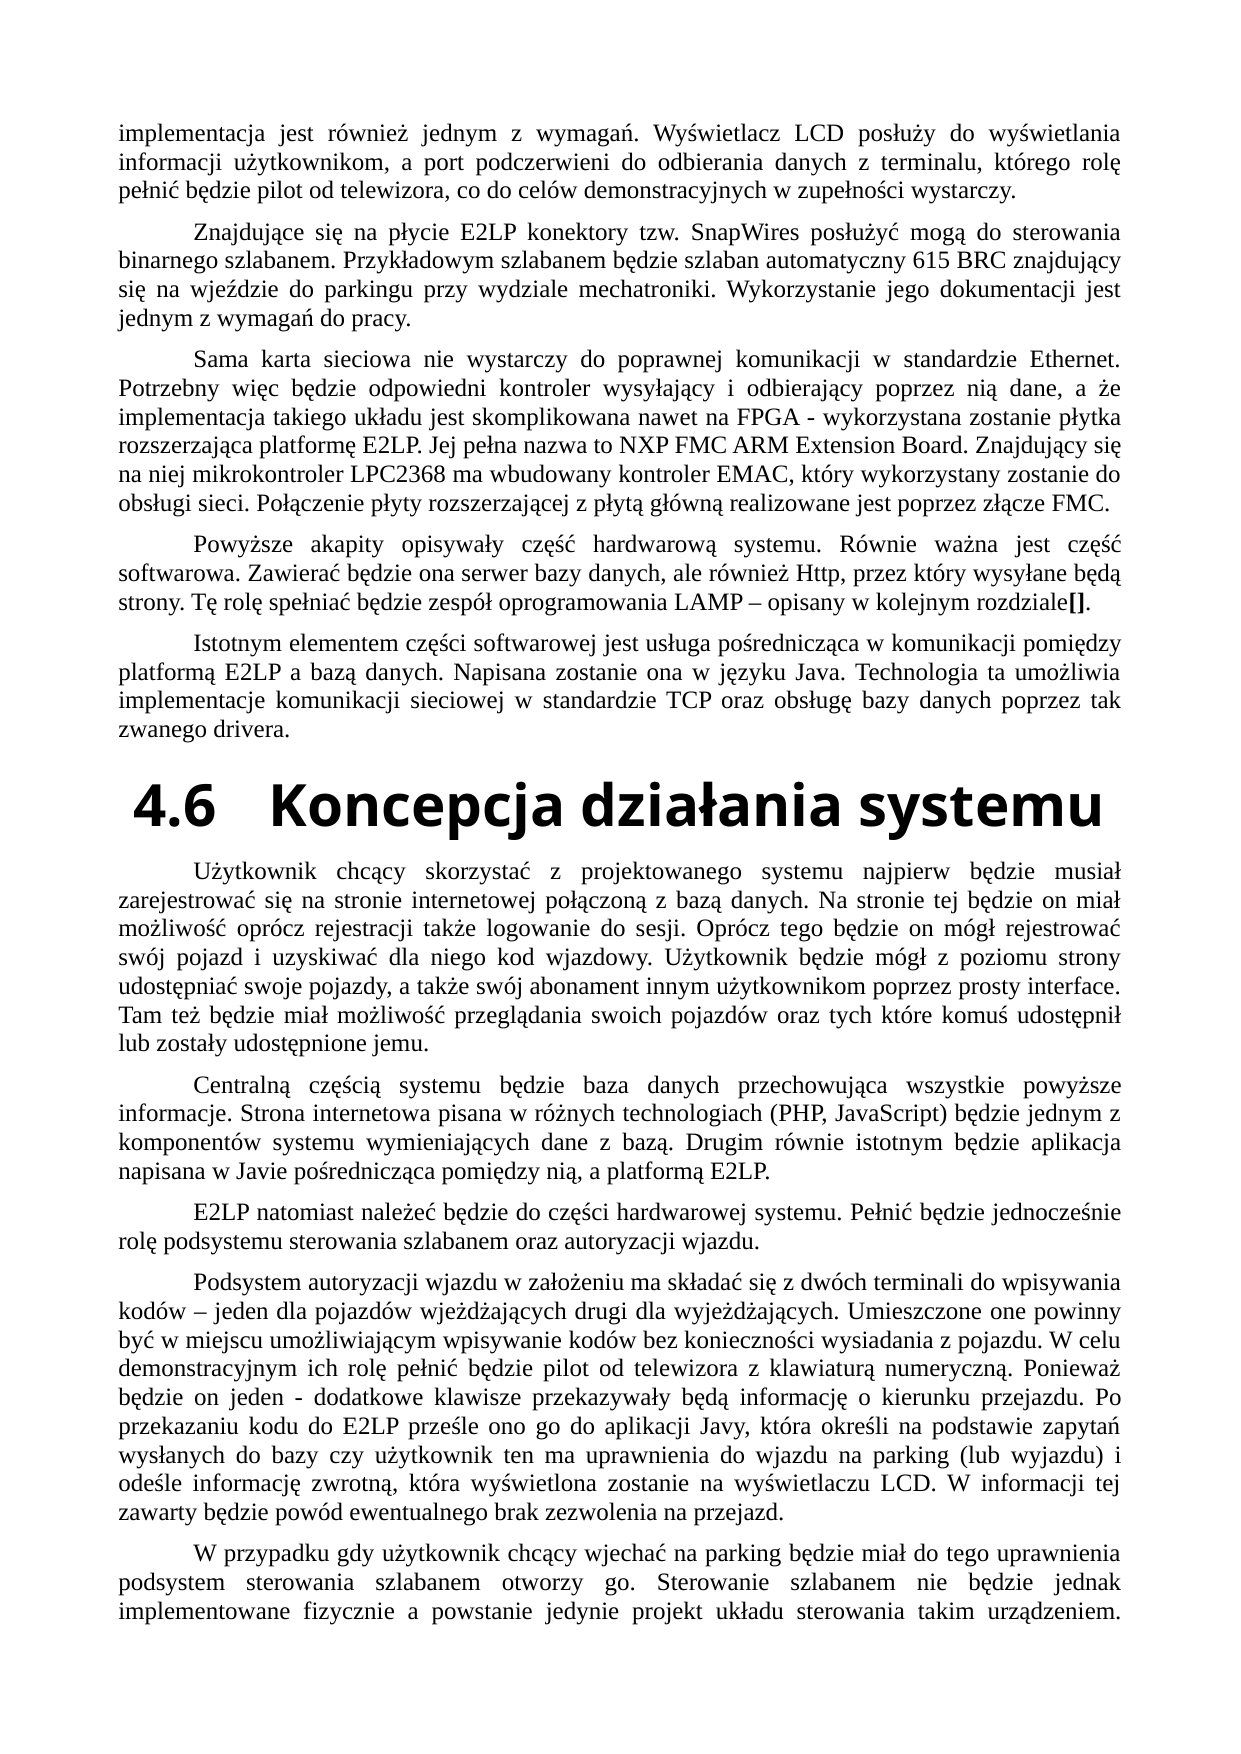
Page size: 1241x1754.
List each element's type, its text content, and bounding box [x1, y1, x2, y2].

text Powyższe akapity opisywały część hardwarową systemu. Równie ważna jest część softwarowa. Zawierać będzie ona serwer bazy danych, ale również Http, przez który wysyłane będą strony. Tę rolę spełniać będzie zespół oprogramowania LAMP – opisany w kolejnym rozdziale[]. [118, 529, 1122, 616]
text Znajdujące się na płycie E2LP konektory tzw. SnapWires posłużyć mogą do sterowania binarnego szlabanem. Przykładowym szlabanem będzie szlaban automatyczny 615 BRC znajdujący się na wjeździe do parkingu przy wydziale mechatroniki. Wykorzystanie jego dokumentacji jest jednym z wymagań do pracy. [118, 217, 1122, 332]
text W przypadku gdy użytkownik chcący wjechać na parking będzie miał do tego uprawnienia podsystem sterowania szlabanem otworzy go. Sterowanie szlabanem nie będzie jednak implementowane fizycznie a powstanie jedynie projekt układu sterowania takim urządzeniem. [118, 1538, 1122, 1625]
text Sama karta sieciowa nie wystarczy do poprawnej komunikacji w standardzie Ethernet. Potrzebny więc będzie odpowiedni kontroler wysyłający i odbierający poprzez nią dane, a że implementacja takiego układu jest skomplikowana nawet na FPGA - wykorzystana zostanie płytka rozszerzająca platformę E2LP. Jej pełna nazwa to NXP FMC ARM Extension Board. Znajdujący się na niej mikrokontroler LPC2368 ma wbudowany kontroler EMAC, który wykorzystany zostanie do obsługi sieci. Połączenie płyty rozszerzającej z płytą główną realizowane jest poprzez złącze FMC. [118, 344, 1122, 517]
text Istotnym elementem części softwarowej jest usługa pośrednicząca w komunikacji pomiędzy platformą E2LP a bazą danych. Napisana zostanie ona w języku Java. Technologia ta umożliwia implementacje komunikacji sieciowej w standardzie TCP oraz obsługę bazy danych poprzez tak zwanego drivera. [118, 628, 1122, 743]
text E2LP natomiast należeć będzie do części hardwarowej systemu. Pełnić będzie jednocześnie rolę podsystemu sterowania szlabanem oraz autoryzacji wjazdu. [118, 1197, 1122, 1255]
text Podsystem autoryzacji wjazdu w założeniu ma składać się z dwóch terminali do wpisywania kodów – jeden dla pojazdów wjeżdżających drugi dla wyjeżdżających. Umieszczone one powinny być w miejscu umożliwiającym wpisywanie kodów bez konieczności wysiadania z pojazdu. W celu demonstracyjnym ich rolę pełnić będzie pilot od telewizora z klawiaturą numeryczną. Ponieważ będzie on jeden - dodatkowe klawisze przekazywały będą informację o kierunku przejazdu. Po przekazaniu kodu do E2LP prześle ono go do aplikacji Javy, która określi na podstawie zapytań wysłanych do bazy czy użytkownik ten ma uprawnienia do wjazdu na parking (lub wyjazdu) i odeśle informację zwrotną, która wyświetlona zostanie na wyświetlaczu LCD. W informacji tej zawarty będzie powód ewentualnego brak zezwolenia na przejazd. [118, 1267, 1122, 1526]
subtitle Koncepcja działania systemu [118, 764, 1122, 843]
text Centralną częścią systemu będzie baza danych przechowująca wszystkie powyższe informacje. Strona internetowa pisana w różnych technologiach (PHP, JavaScript) będzie jednym z komponentów systemu wymieniających dane z bazą. Drugim równie istotnym będzie aplikacja napisana w Javie pośrednicząca pomiędzy nią, a platformą E2LP. [118, 1070, 1122, 1185]
text Użytkownik chcący skorzystać z projektowanego systemu najpierw będzie musiał zarejestrować się na stronie internetowej połączoną z bazą danych. Na stronie tej będzie on miał możliwość oprócz rejestracji także logowanie do sesji. Oprócz tego będzie on mógł rejestrować swój pojazd i uzyskiwać dla niego kod wjazdowy. Użytkownik będzie mógł z poziomu strony udostępniać swoje pojazdy, a także swój abonament innym użytkownikom poprzez prosty interface. Tam też będzie miał możliwość przeglądania swoich pojazdów oraz tych które komuś udostępnił lub zostały udostępnione jemu. [118, 856, 1122, 1057]
text implementacja jest również jednym z wymagań. Wyświetlacz LCD posłuży do wyświetlania informacji użytkownikom, a port podczerwieni do odbierania danych z terminalu, którego rolę pełnić będzie pilot od telewizora, co do celów demonstracyjnych w zupełności wystarczy. [118, 118, 1122, 204]
